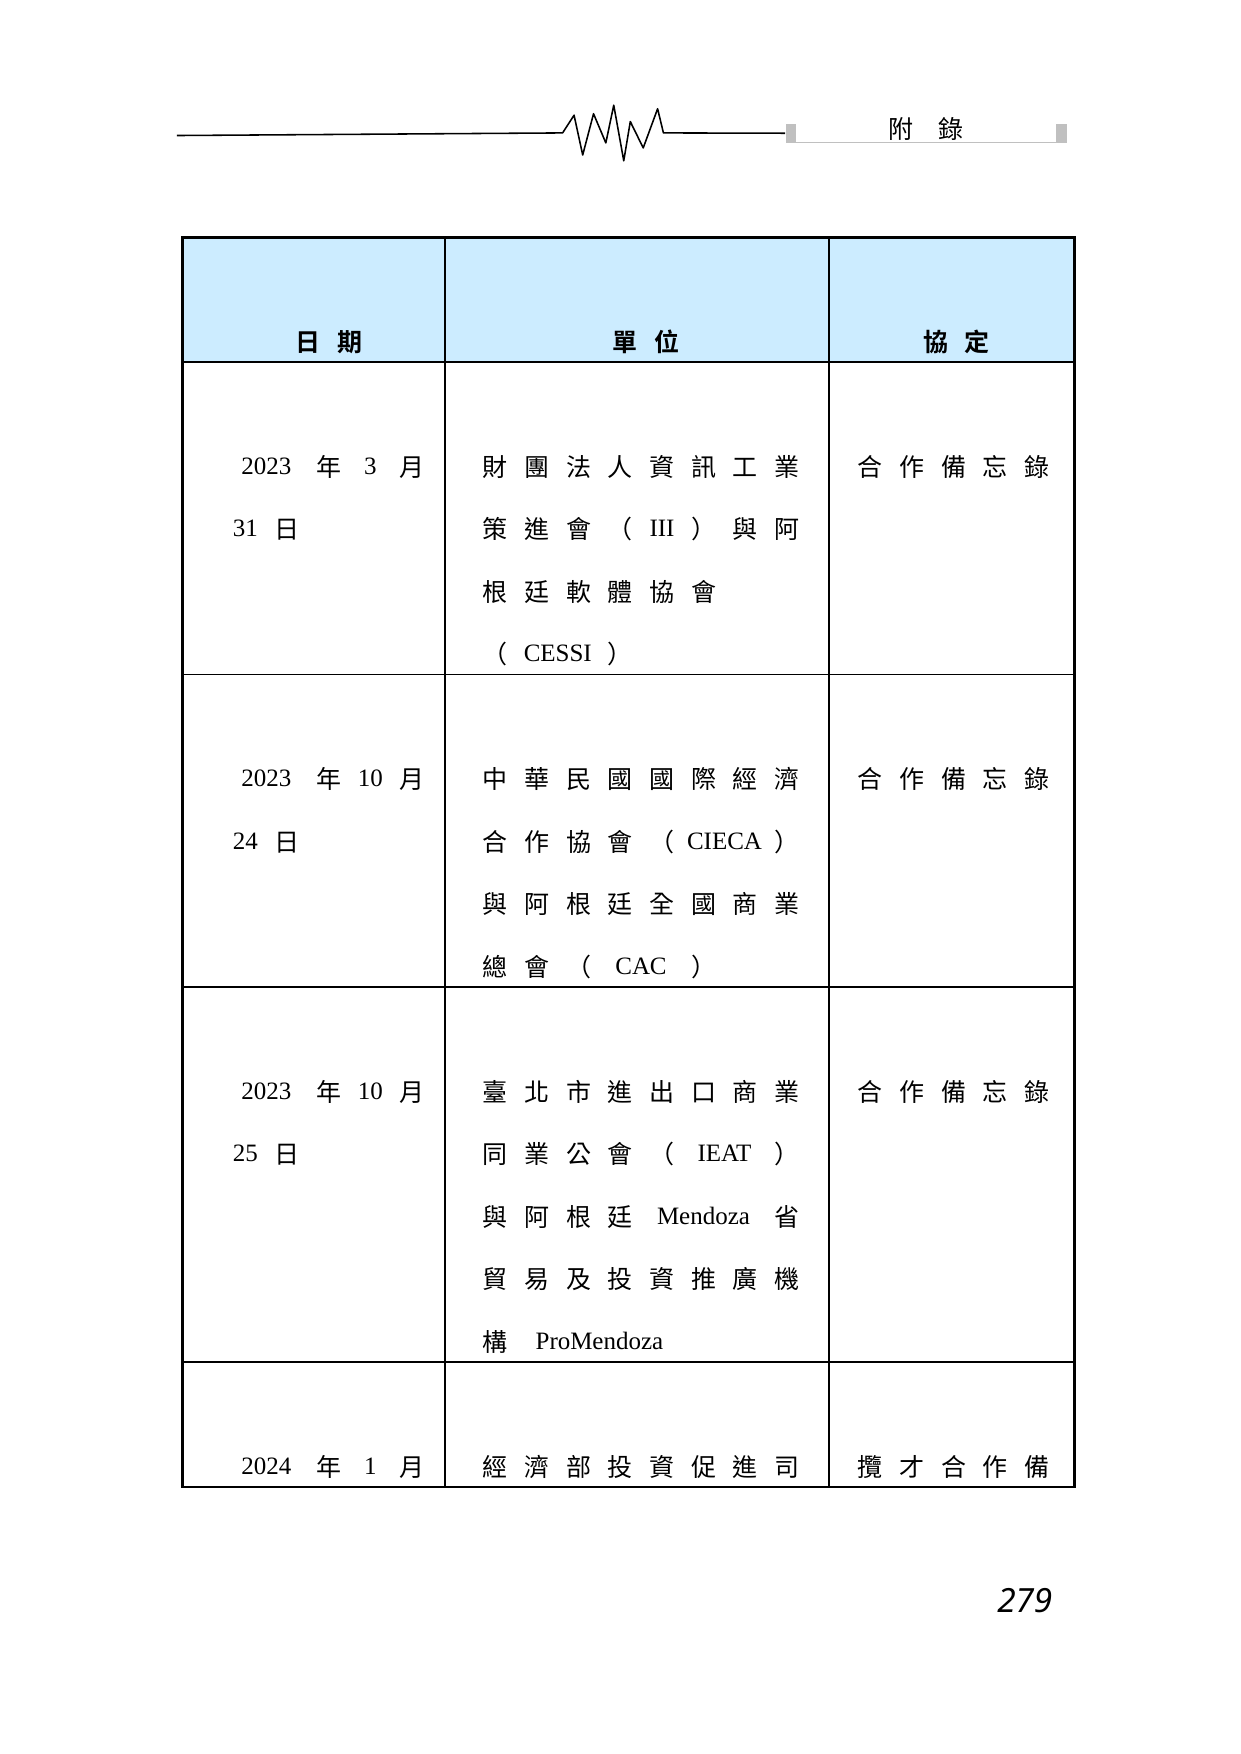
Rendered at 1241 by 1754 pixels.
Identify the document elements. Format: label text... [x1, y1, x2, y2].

table_cell 攬才合作備 [830, 1363, 1073, 1486]
table_cell 中華民國國際經濟合作協會（CIECA）與阿根廷全國商業總會（CAC） [446, 675, 828, 986]
table_cell 合作備忘錄 [830, 363, 1073, 674]
table_cell 財團法人資訊工業策進會（III）與阿根廷軟體協會（CESSI） [446, 363, 828, 674]
table_cell 臺北市進出口商業同業公會（IEAT）與阿根廷Mendoza省貿易及投資推廣機構ProMendoza [446, 988, 828, 1361]
table_header 單位 [446, 239, 828, 361]
table_header 日期 [184, 239, 444, 361]
table_header 協定 [830, 239, 1073, 361]
table_cell 合作備忘錄 [830, 675, 1073, 986]
table_cell 2023年10月25日 [184, 988, 444, 1361]
table_cell 2023年10月24日 [184, 675, 444, 986]
table_cell 2023年3月31日 [184, 363, 444, 674]
table_cell 經濟部投資促進司 [446, 1363, 828, 1486]
table_cell 2024年1月 [184, 1363, 444, 1486]
table_cell 合作備忘錄 [830, 988, 1073, 1361]
